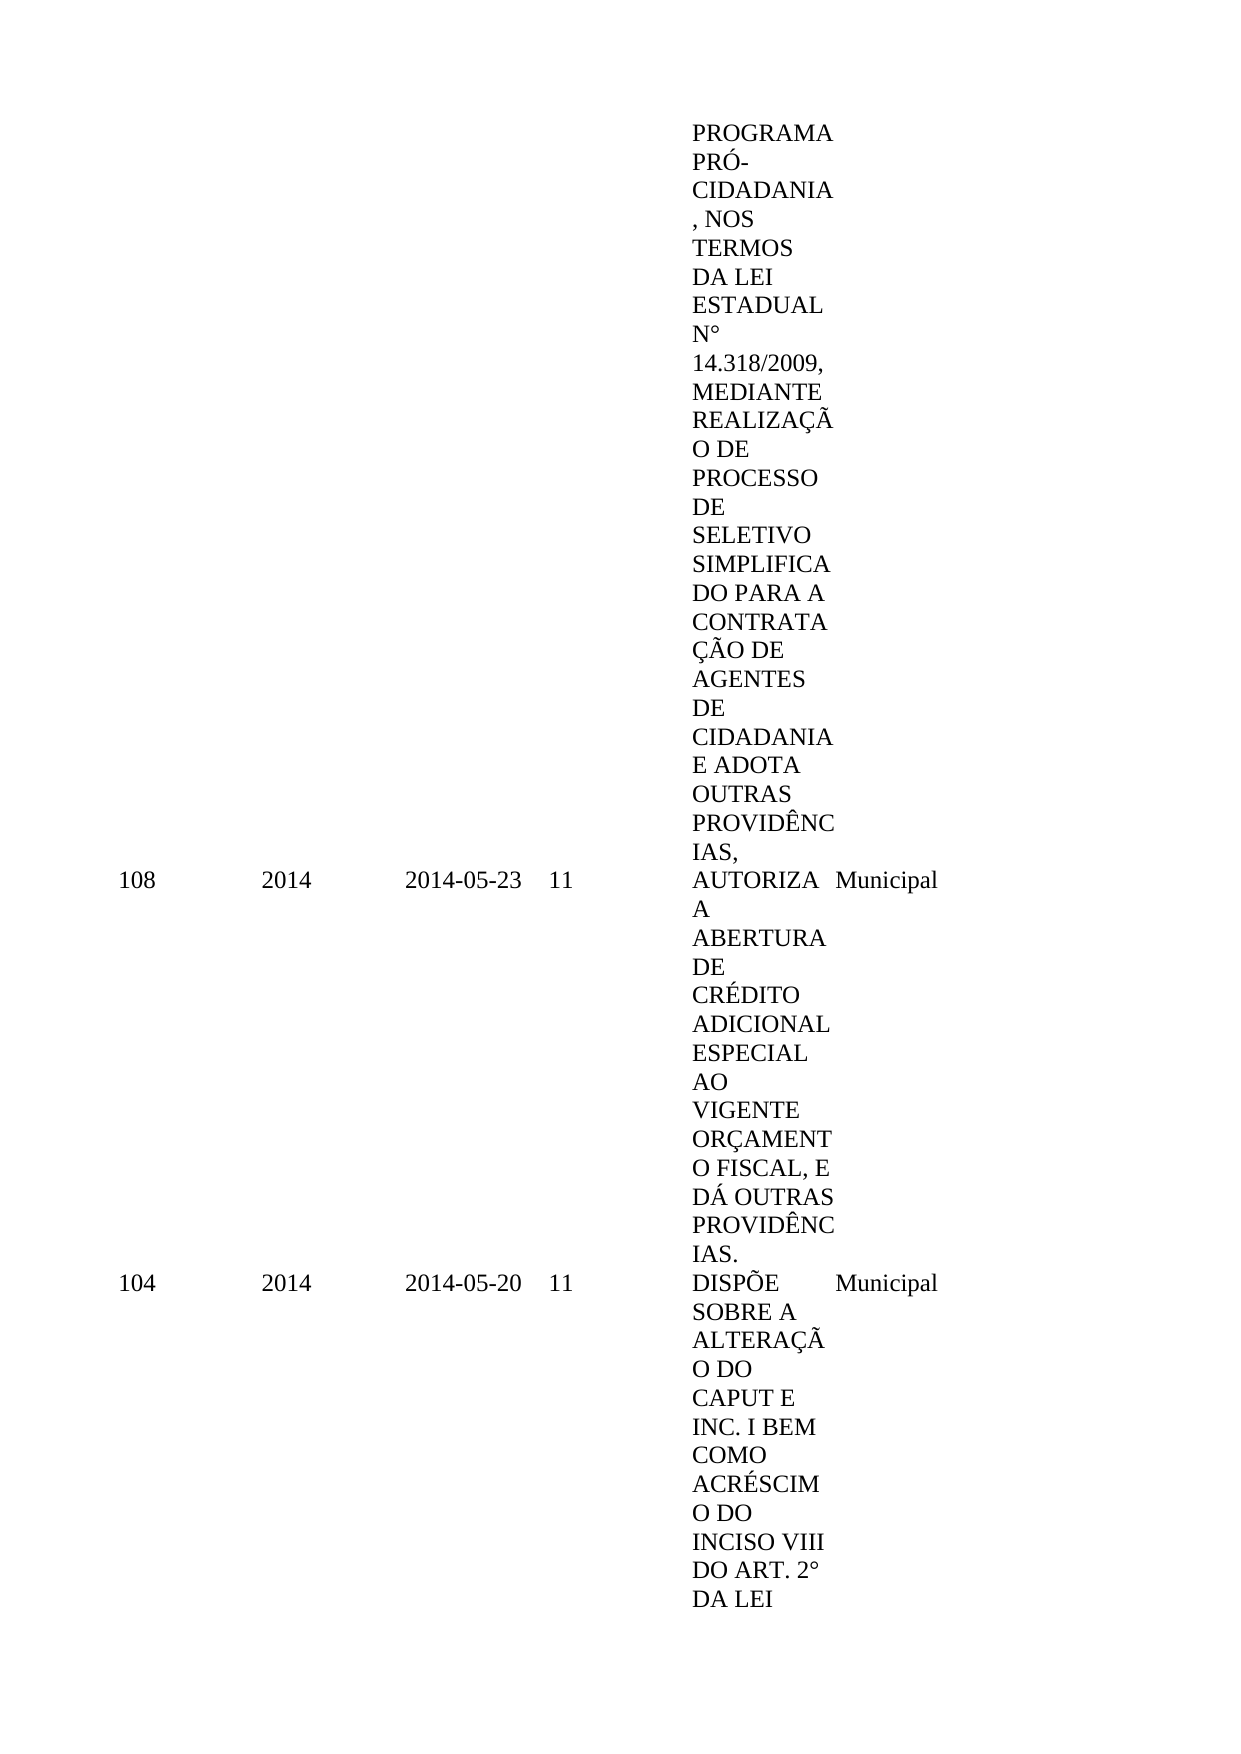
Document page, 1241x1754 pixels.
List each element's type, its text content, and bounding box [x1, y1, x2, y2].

table_cell 104 [118, 1268, 261, 1613]
table_cell 2014 [261, 1268, 405, 1613]
table_cell DISPÕE SOBRE A ALTERAÇÃO DO CAPUT E INC. I BEM COMO ACRÉSCIMO DO INCISO VIII DO ART. 2° DA LEI [692, 1268, 835, 1613]
table_cell 11 [548, 1268, 692, 1613]
table_cell AUTORIZA A ABERTURA DE CRÉDITO ADICIONAL ESPECIAL AO VIGENTE ORÇAMENTO FISCAL, E DÁ OUTRAS PROVIDÊNCIAS. [692, 866, 835, 1268]
table_cell [405, 118, 548, 866]
table_cell 2014-05-23 [405, 866, 548, 1268]
table_cell 11 [548, 866, 692, 1268]
table_cell [979, 1268, 1122, 1613]
table_cell 2014-05-20 [405, 1268, 548, 1613]
table_cell Municipal [835, 1268, 979, 1613]
table_cell 2014 [261, 866, 405, 1268]
table_cell 108 [118, 866, 261, 1268]
table_cell [118, 118, 261, 866]
table_cell [979, 866, 1122, 1268]
table_cell Municipal [835, 866, 979, 1268]
table_cell [261, 118, 405, 866]
table_cell [835, 118, 979, 866]
table_cell [979, 118, 1122, 866]
table_cell [548, 118, 692, 866]
table_cell PROGRAMA PRÓ-CIDADANIA, NOS TERMOS DA LEI ESTADUAL N° 14.318/2009, MEDIANTE REALIZAÇÃO DE PROCESSO DE SELETIVO SIMPLIFICADO PARA A CONTRATAÇÃO DE AGENTES DE CIDADANIA E ADOTA OUTRAS PROVIDÊNCIAS, [692, 118, 835, 866]
